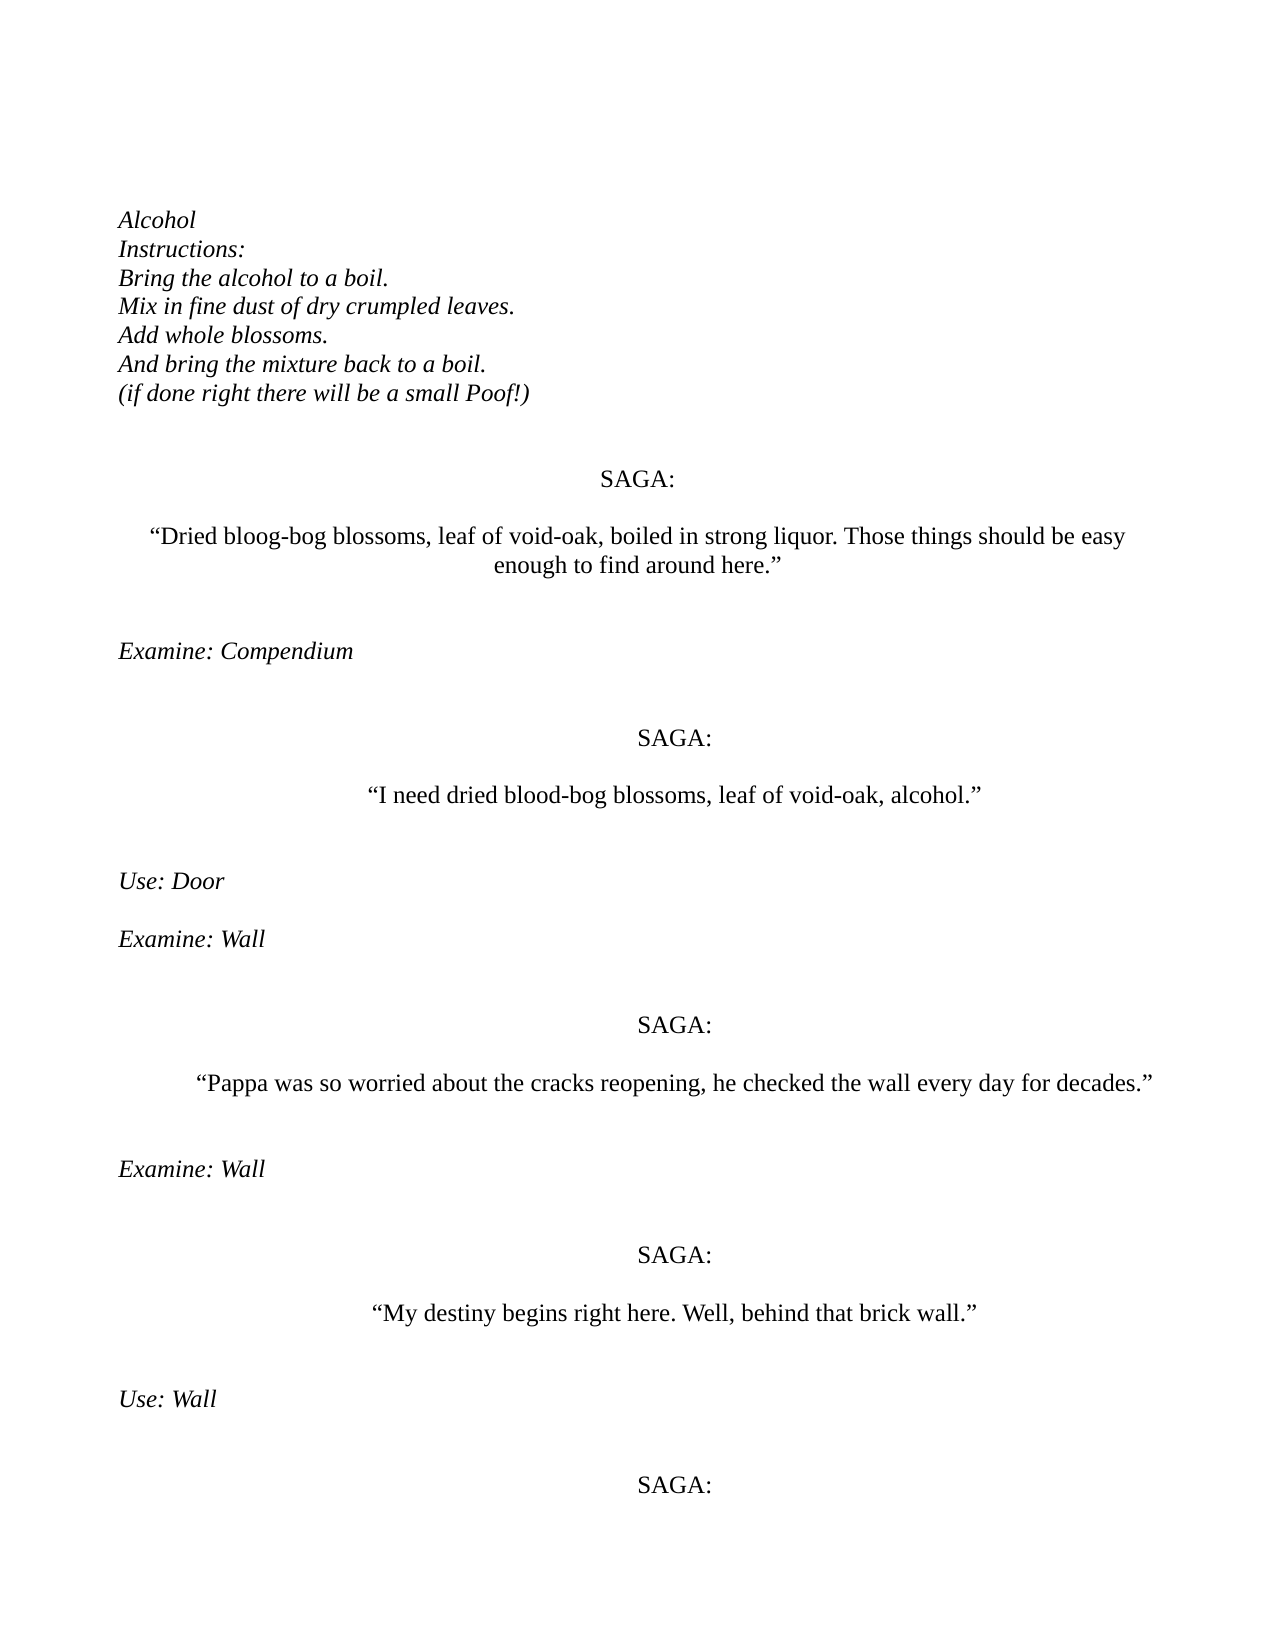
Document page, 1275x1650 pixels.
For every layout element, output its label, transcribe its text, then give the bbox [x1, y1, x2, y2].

text And bring the mixture back to a boil. [118, 349, 1157, 378]
text “My destiny begins right here. Well, behind that brick wall.” [118, 1298, 1157, 1326]
text Add whole blossoms. [118, 320, 1157, 349]
text Mix in fine dust of dry crumpled leaves. [118, 291, 1157, 320]
text Alcohol [118, 205, 1157, 234]
text “Pappa was so worried about the cracks reopening, he checked the wall every day for decades.” [118, 1068, 1157, 1096]
text SAGA: [118, 464, 1157, 493]
text Examine: Wall [118, 924, 1157, 953]
text SAGA: [118, 1470, 1157, 1499]
text “I need dried blood-bog blossoms, leaf of void-oak, alcohol.” [118, 780, 1157, 809]
text Use: Wall [118, 1384, 1157, 1413]
text (if done right there will be a small Poof!) [118, 378, 1157, 406]
text Use: Door [118, 866, 1157, 895]
text Examine: Wall [118, 1154, 1157, 1183]
text Bring the alcohol to a boil. [118, 263, 1157, 291]
text “Dried bloog-bog blossoms, leaf of void-oak, boiled in strong liquor. Those things should be easy enough to find around here.” [118, 521, 1157, 579]
text Instructions: [118, 234, 1157, 263]
text SAGA: [118, 723, 1157, 751]
text Examine: Compendium [118, 636, 1157, 665]
text SAGA: [118, 1240, 1157, 1269]
text SAGA: [118, 1010, 1157, 1039]
